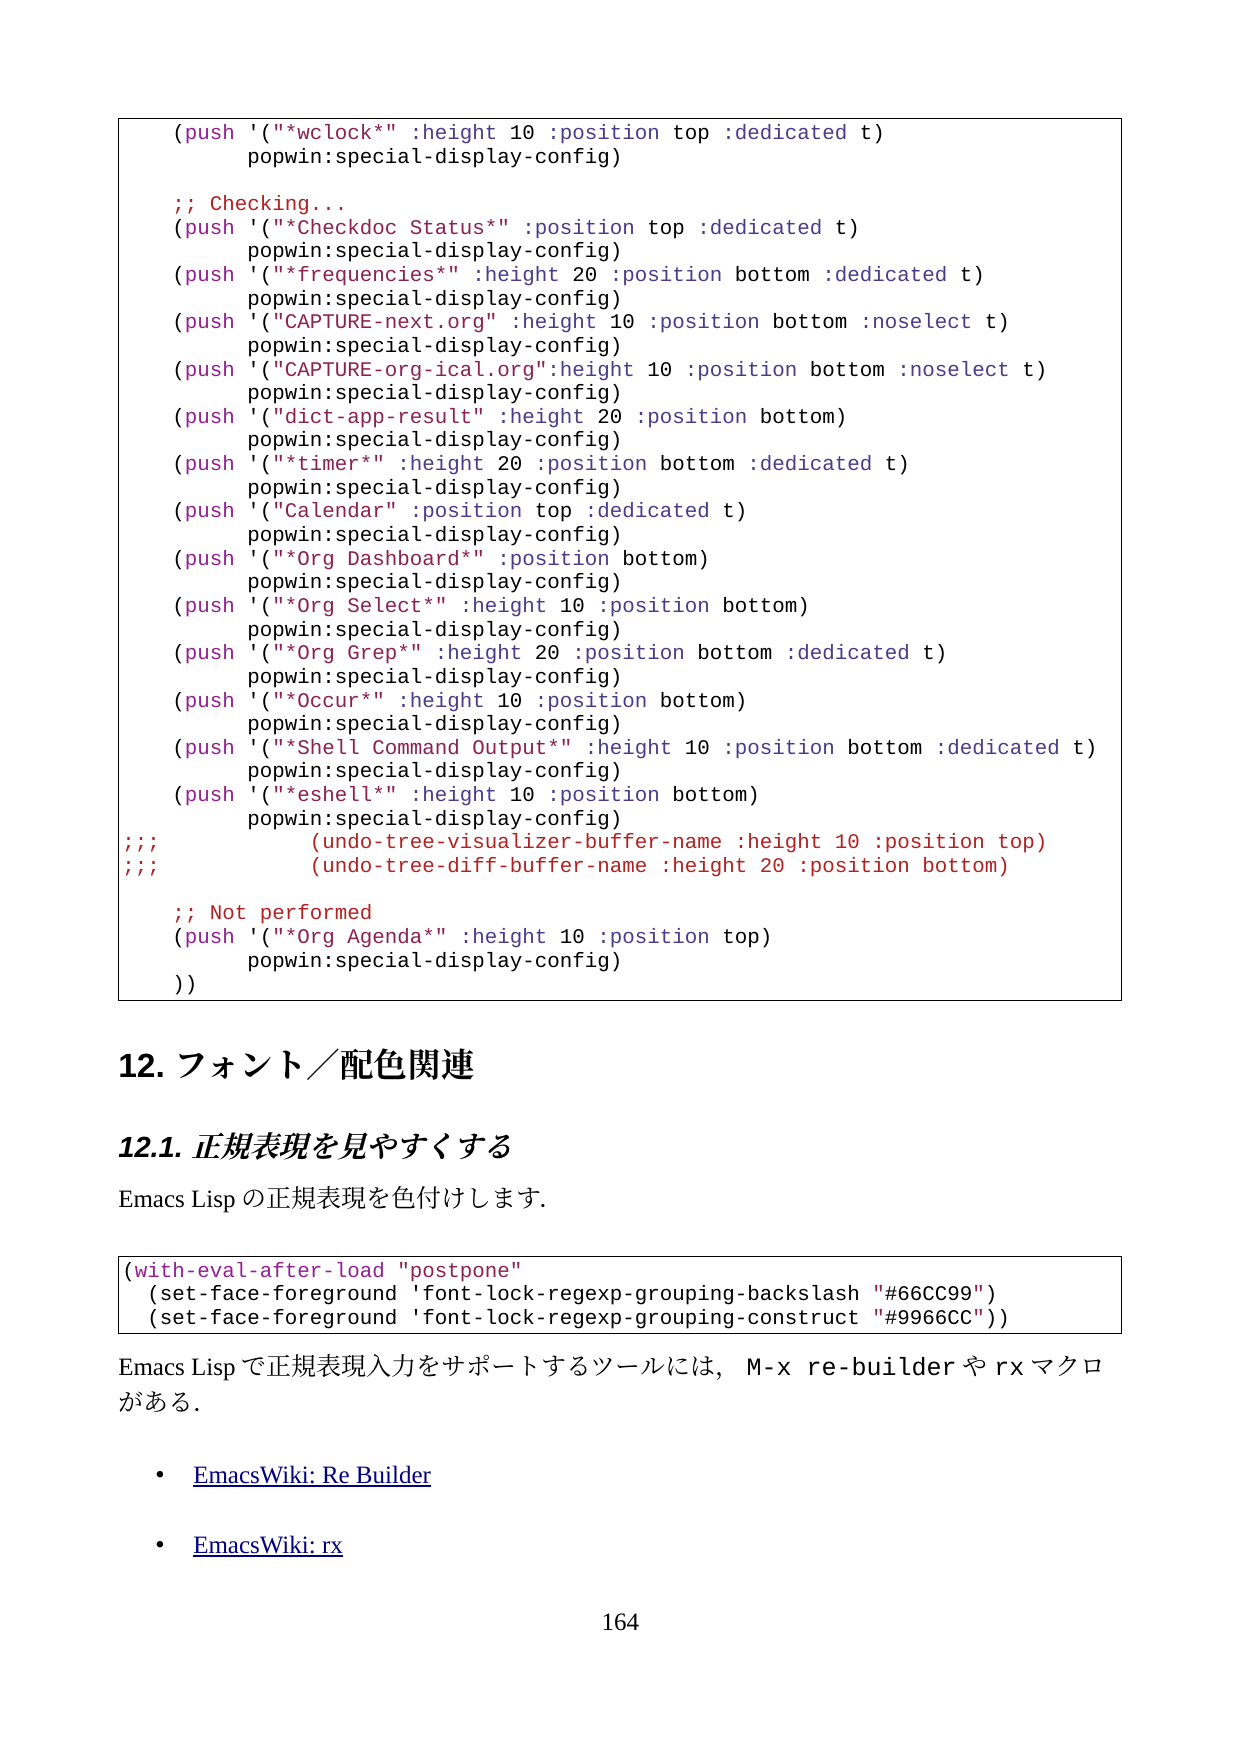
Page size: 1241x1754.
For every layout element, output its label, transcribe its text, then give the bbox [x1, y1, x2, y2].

text popwin:special-display-config) [119, 709, 1121, 733]
text (push '("Calendar" :position top :dedicated t) [119, 496, 1121, 520]
text (push '("*wclock*" :height 10 :position top :dedicated t) [119, 119, 1121, 142]
text popwin:special-display-config) [119, 804, 1121, 827]
text Emacs Lisp の正規表現を色付けします． [118, 1178, 1122, 1243]
text popwin:special-display-config) [119, 284, 1121, 307]
text popwin:special-display-config) [119, 236, 1121, 260]
text ;; Checking... [119, 189, 1121, 213]
text (push '("dict-app-result" :height 20 :position bottom) [119, 402, 1121, 426]
text popwin:special-display-config) [119, 615, 1121, 638]
text popwin:special-display-config) [119, 946, 1121, 969]
text (push '("*Org Agenda*" :height 10 :position top) [119, 922, 1121, 946]
text Emacs Lisp で正規表現入力をサポートするツールには， M-x re-builder や rx マクロがある． [118, 1347, 1122, 1448]
text (set-face-foreground 'font-lock-regexp-grouping-construct "#9966CC")) [119, 1303, 1121, 1333]
text popwin:special-display-config) [119, 567, 1121, 591]
text popwin:special-display-config) [119, 520, 1121, 544]
text (with-eval-after-load "postpone" [119, 1257, 1121, 1279]
text ;;; (undo-tree-diff-buffer-name :height 20 :position bottom) [119, 851, 1121, 875]
text (push '("*eshell*" :height 10 :position bottom) [119, 780, 1121, 804]
text (push '("CAPTURE-org-ical.org":height 10 :position bottom :noselect t) [119, 354, 1121, 378]
text popwin:special-display-config) [119, 426, 1121, 449]
text popwin:special-display-config) [119, 378, 1121, 402]
text (push '("*Shell Command Output*" :height 10 :position bottom :dedicated t) [119, 733, 1121, 757]
text (push '("*timer*" :height 20 :position bottom :dedicated t) [119, 449, 1121, 473]
subtitle フォント／配色関連 [118, 1038, 1122, 1087]
text popwin:special-display-config) [119, 331, 1121, 354]
text (push '("CAPTURE-next.org" :height 10 :position bottom :noselect t) [119, 307, 1121, 331]
text (push '("*frequencies*" :height 20 :position bottom :dedicated t) [119, 260, 1121, 284]
text (push '("*Org Select*" :height 10 :position bottom) [119, 591, 1121, 615]
text (set-face-foreground 'font-lock-regexp-grouping-backslash "#66CC99") [119, 1279, 1121, 1303]
text popwin:special-display-config) [119, 142, 1121, 165]
text popwin:special-display-config) [119, 473, 1121, 496]
text )) [119, 969, 1121, 1000]
text (push '("*Checkdoc Status*" :position top :dedicated t) [119, 213, 1121, 236]
subtitle 正規表現を見やすくする [118, 1124, 1122, 1166]
list EmacsWiki: rx [156, 1530, 1122, 1559]
text (push '("*Org Dashboard*" :position bottom) [119, 544, 1121, 567]
text (push '("*Occur*" :height 10 :position bottom) [119, 686, 1121, 709]
text ;;; (undo-tree-visualizer-buffer-name :height 10 :position top) [119, 827, 1121, 851]
text popwin:special-display-config) [119, 757, 1121, 780]
text ;; Not performed [119, 898, 1121, 922]
text popwin:special-display-config) [119, 662, 1121, 686]
list EmacsWiki: Re Builder [156, 1460, 1122, 1518]
text (push '("*Org Grep*" :height 20 :position bottom :dedicated t) [119, 638, 1121, 662]
